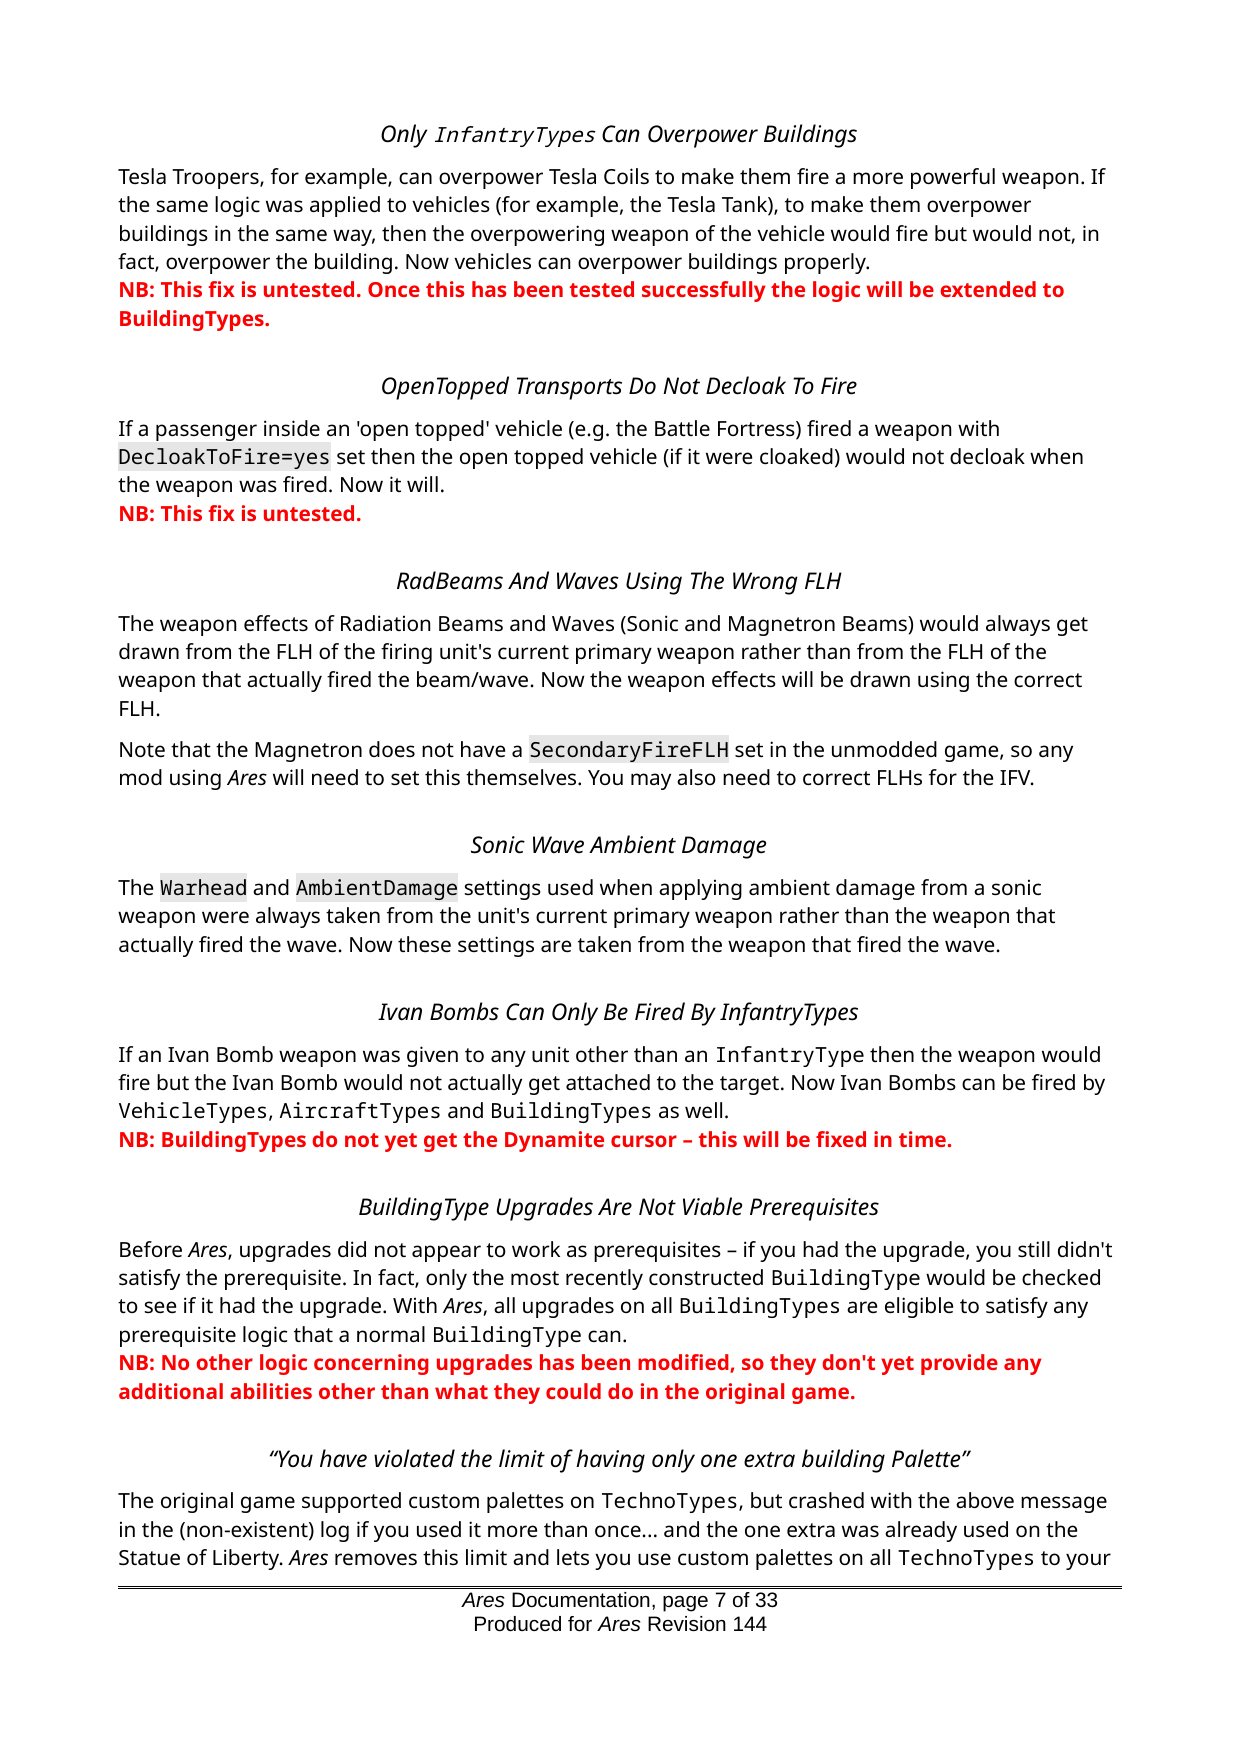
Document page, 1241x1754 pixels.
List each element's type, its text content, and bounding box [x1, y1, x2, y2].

text The weapon effects of Radiation Beams and Waves (Sonic and Magnetron Beams) would always get drawn from the FLH of the firing unit's current primary weapon rather than from the FLH of the weapon that actually fired the beam/wave. Now the weapon effects will be drawn using the correct FLH. [118, 609, 1122, 722]
subtitle RadBeams And Waves Using The Wrong FLH [118, 565, 1122, 596]
text Note that the Magnetron does not have a SecondaryFireFLH set in the unmodded game, so any mod using Ares will need to set this themselves. You may also need to correct FLHs for the IFV. [118, 735, 1122, 792]
text The Warhead and AmbientDamage settings used when applying ambient damage from a sonic weapon were always taken from the unit's current primary weapon rather than the weapon that actually fired the wave. Now these settings are taken from the weapon that fired the wave. [118, 873, 1122, 958]
subtitle Ivan Bombs Can Only Be Fired By InfantryTypes [118, 996, 1122, 1027]
text If a passenger inside an 'open topped' vehicle (e.g. the Battle Fortress) fired a weapon with DecloakToFire=yes set then the open topped vehicle (if it were cloaked) would not decloak when the weapon was fired. Now it will. NB: This fix is untested. [118, 414, 1122, 527]
subtitle BuildingType Upgrades Are Not Viable Prerequisites [118, 1191, 1122, 1222]
subtitle “You have violated the limit of having only one extra building Palette” [118, 1443, 1122, 1474]
subtitle Sonic Wave Ambient Damage [118, 829, 1122, 861]
text Before Ares, upgrades did not appear to work as prerequisites – if you had the upgrade, you still didn't satisfy the prerequisite. In fact, only the most recently constructed BuildingType would be checked to see if it had the upgrade. With Ares, all upgrades on all BuildingTypes are eligible to satisfy any prerequisite logic that a normal BuildingType can. NB: No other logic concerning upgrades has been modified, so they don't yet provide any additional abilities other than what they could do in the original game. [118, 1235, 1122, 1405]
text Tesla Troopers, for example, can overpower Tesla Coils to make them fire a more powerful weapon. If the same logic was applied to vehicles (for example, the Tesla Tank), to make them overpower buildings in the same way, then the overpowering weapon of the vehicle would fire but would not, in fact, overpower the building. Now vehicles can overpower buildings properly. NB: This fix is untested. Once this has been tested successfully the logic will be extended to BuildingTypes. [118, 162, 1122, 332]
subtitle Only InfantryTypes Can Overpower Buildings [118, 118, 1122, 149]
subtitle OpenTopped Transports Do Not Decloak To Fire [118, 370, 1122, 401]
text If an Ivan Bomb weapon was given to any unit other than an InfantryType then the weapon would fire but the Ivan Bomb would not actually get attached to the target. Now Ivan Bombs can be fired by VehicleTypes, AircraftTypes and BuildingTypes as well. NB: BuildingTypes do not yet get the Dynamite cursor – this will be fixed in time. [118, 1040, 1122, 1153]
text The original game supported custom palettes on TechnoTypes, but crashed with the above message in the (non-existent) log if you used it more than once... and the one extra was already used on the Statue of Liberty. Ares removes this limit and lets you use custom palettes on all TechnoTypes to your [118, 1487, 1122, 1572]
